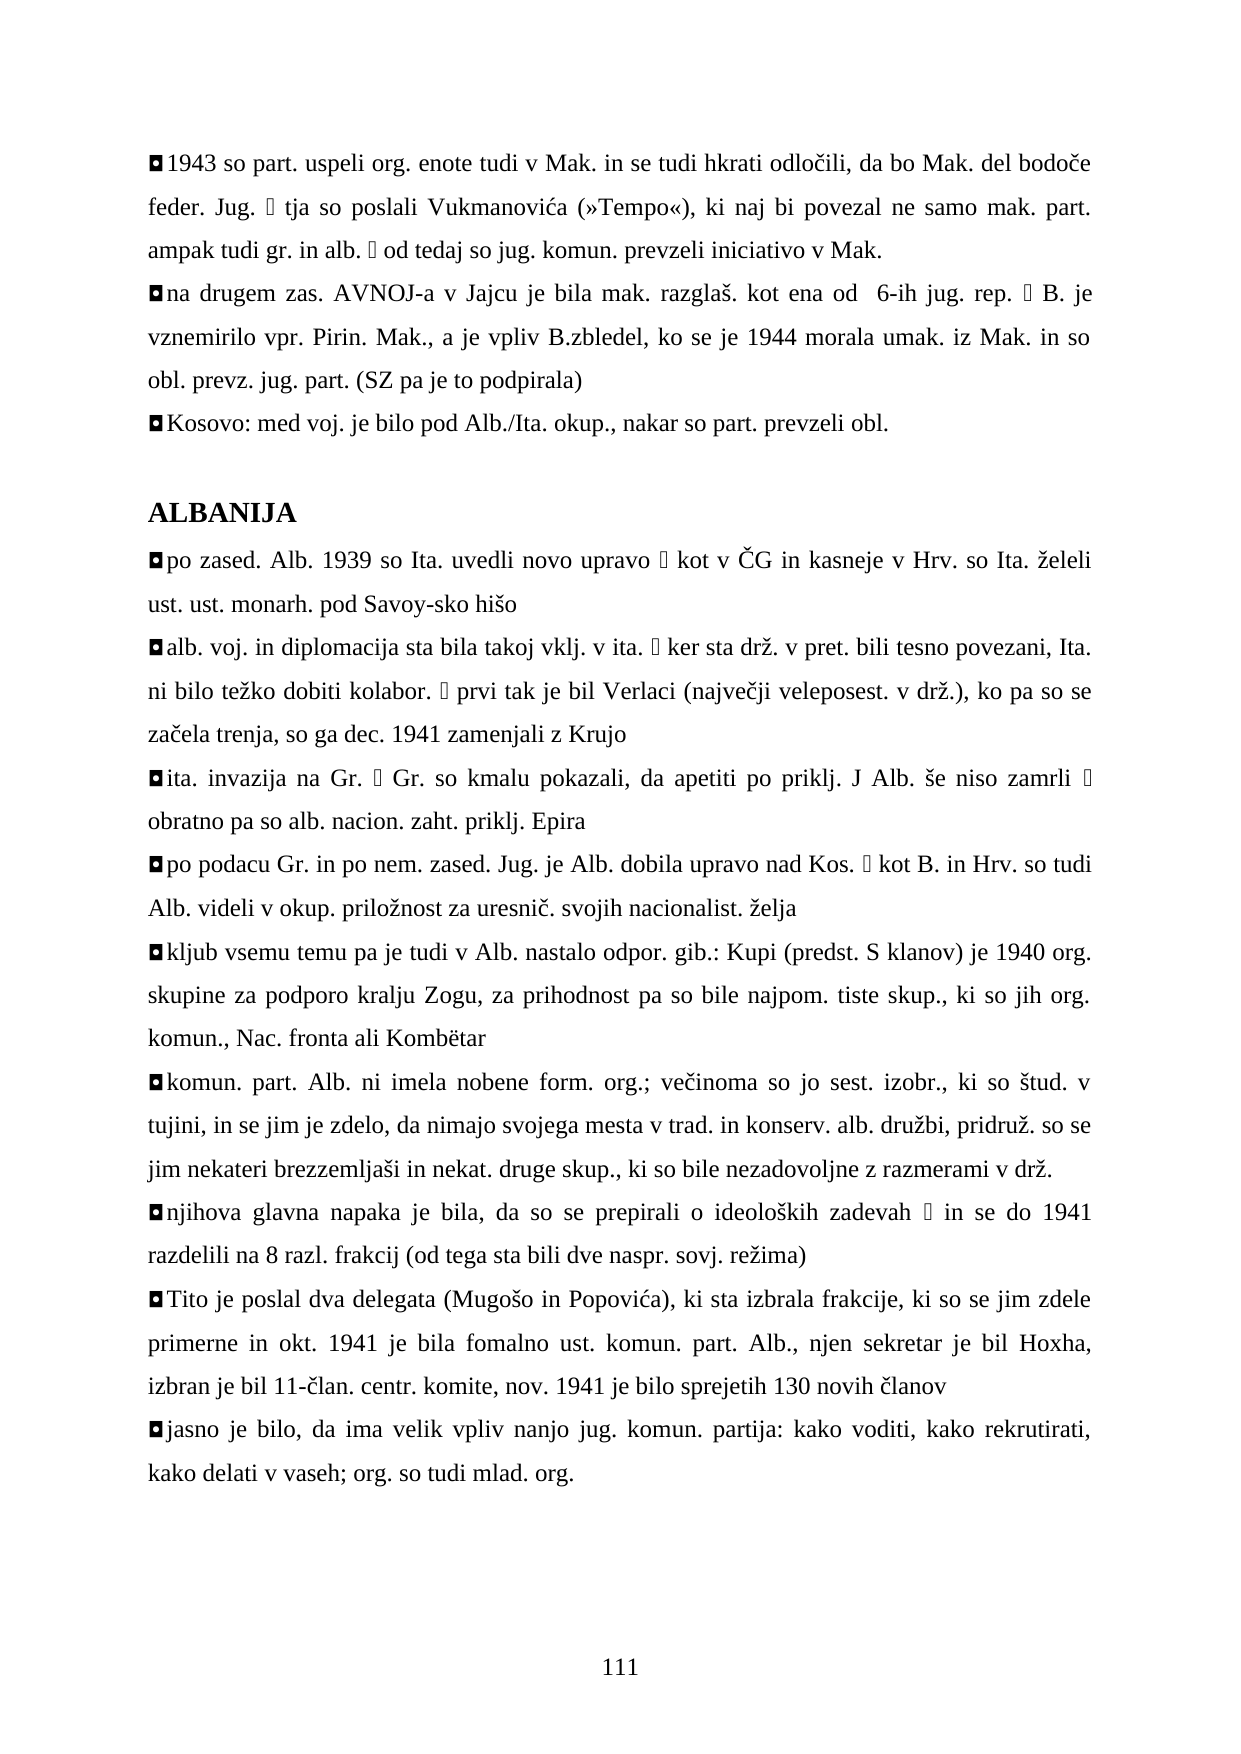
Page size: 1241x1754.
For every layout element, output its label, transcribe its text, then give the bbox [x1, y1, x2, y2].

list po podacu Gr. in po nem. zased. Jug. je Alb. dobila upravo nad Kos.  kot B. in Hrv. so tudi Alb. videli v okup. priložnost za uresnič. svojih nacionalist. želja [148, 849, 1092, 922]
list alb. voj. in diplomacija sta bila takoj vklj. v ita.  ker sta drž. v pret. bili tesno povezani, Ita. ni bilo težko dobiti kolabor.  prvi tak je bil Verlaci (največji veleposest. v drž.), ko pa so se začela trenja, so ga dec. 1941 zamenjali z Krujo [148, 632, 1092, 748]
list komun. part. Alb. ni imela nobene form. org.; večinoma so jo sest. izobr., ki so štud. v tujini, in se jim je zdelo, da nimajo svojega mesta v trad. in konserv. alb. družbi, pridruž. so se jim nekateri brezzemljaši in nekat. druge skup., ki so bile nezadovoljne z razmerami v drž. [148, 1067, 1092, 1182]
text ALBANIJA [148, 495, 1092, 529]
list Tito je poslal dva delegata (Mugošo in Popovića), ki sta izbrala frakcije, ki so se jim zdele primerne in okt. 1941 je bila fomalno ust. komun. part. Alb., njen sekretar je bil Hoxha, izbran je bil 11-član. centr. komite, nov. 1941 je bilo sprejetih 130 novih članov [148, 1284, 1092, 1399]
list jasno je bilo, da ima velik vpliv nanjo jug. komun. partija: kako voditi, kako rekrutirati, kako delati v vaseh; org. so tudi mlad. org. [148, 1414, 1092, 1486]
list po zased. Alb. 1939 so Ita. uvedli novo upravo  kot v ČG in kasneje v Hrv. so Ita. želeli ust. ust. monarh. pod Savoy-sko hišo [148, 546, 1092, 618]
list 1943 so part. uspeli org. enote tudi v Mak. in se tudi hkrati odločili, da bo Mak. del bodoče feder. Jug.  tja so poslali Vukmanovića (»Tempo«), ki naj bi povezal ne samo mak. part. ampak tudi gr. in alb.  od tedaj so jug. komun. prevzeli iniciativo v Mak. [148, 148, 1092, 263]
list njihova glavna napaka je bila, da so se prepirali o ideoloških zadevah  in se do 1941 razdelili na 8 razl. frakcij (od tega sta bili dve naspr. sovj. režima) [148, 1197, 1092, 1269]
list na drugem zas. AVNOJ-a v Jajcu je bila mak. razglaš. kot ena od 6-ih jug. rep.  B. je vznemirilo vpr. Pirin. Mak., a je vpliv B.zbledel, ko se je 1944 morala umak. iz Mak. in so obl. prevz. jug. part. (SZ pa je to podpirala) [148, 278, 1092, 393]
list Kosovo: med voj. je bilo pod Alb./Ita. okup., nakar so part. prevzeli obl. [148, 408, 1092, 437]
list ita. invazija na Gr.  Gr. so kmalu pokazali, da apetiti po priklj. J Alb. še niso zamrli  obratno pa so alb. nacion. zaht. priklj. Epira [148, 763, 1092, 835]
list kljub vsemu temu pa je tudi v Alb. nastalo odpor. gib.: Kupi (predst. S klanov) je 1940 org. skupine za podporo kralju Zogu, za prihodnost pa so bile najpom. tiste skup., ki so jih org. komun., Nac. fronta ali Kombëtar [148, 937, 1092, 1052]
